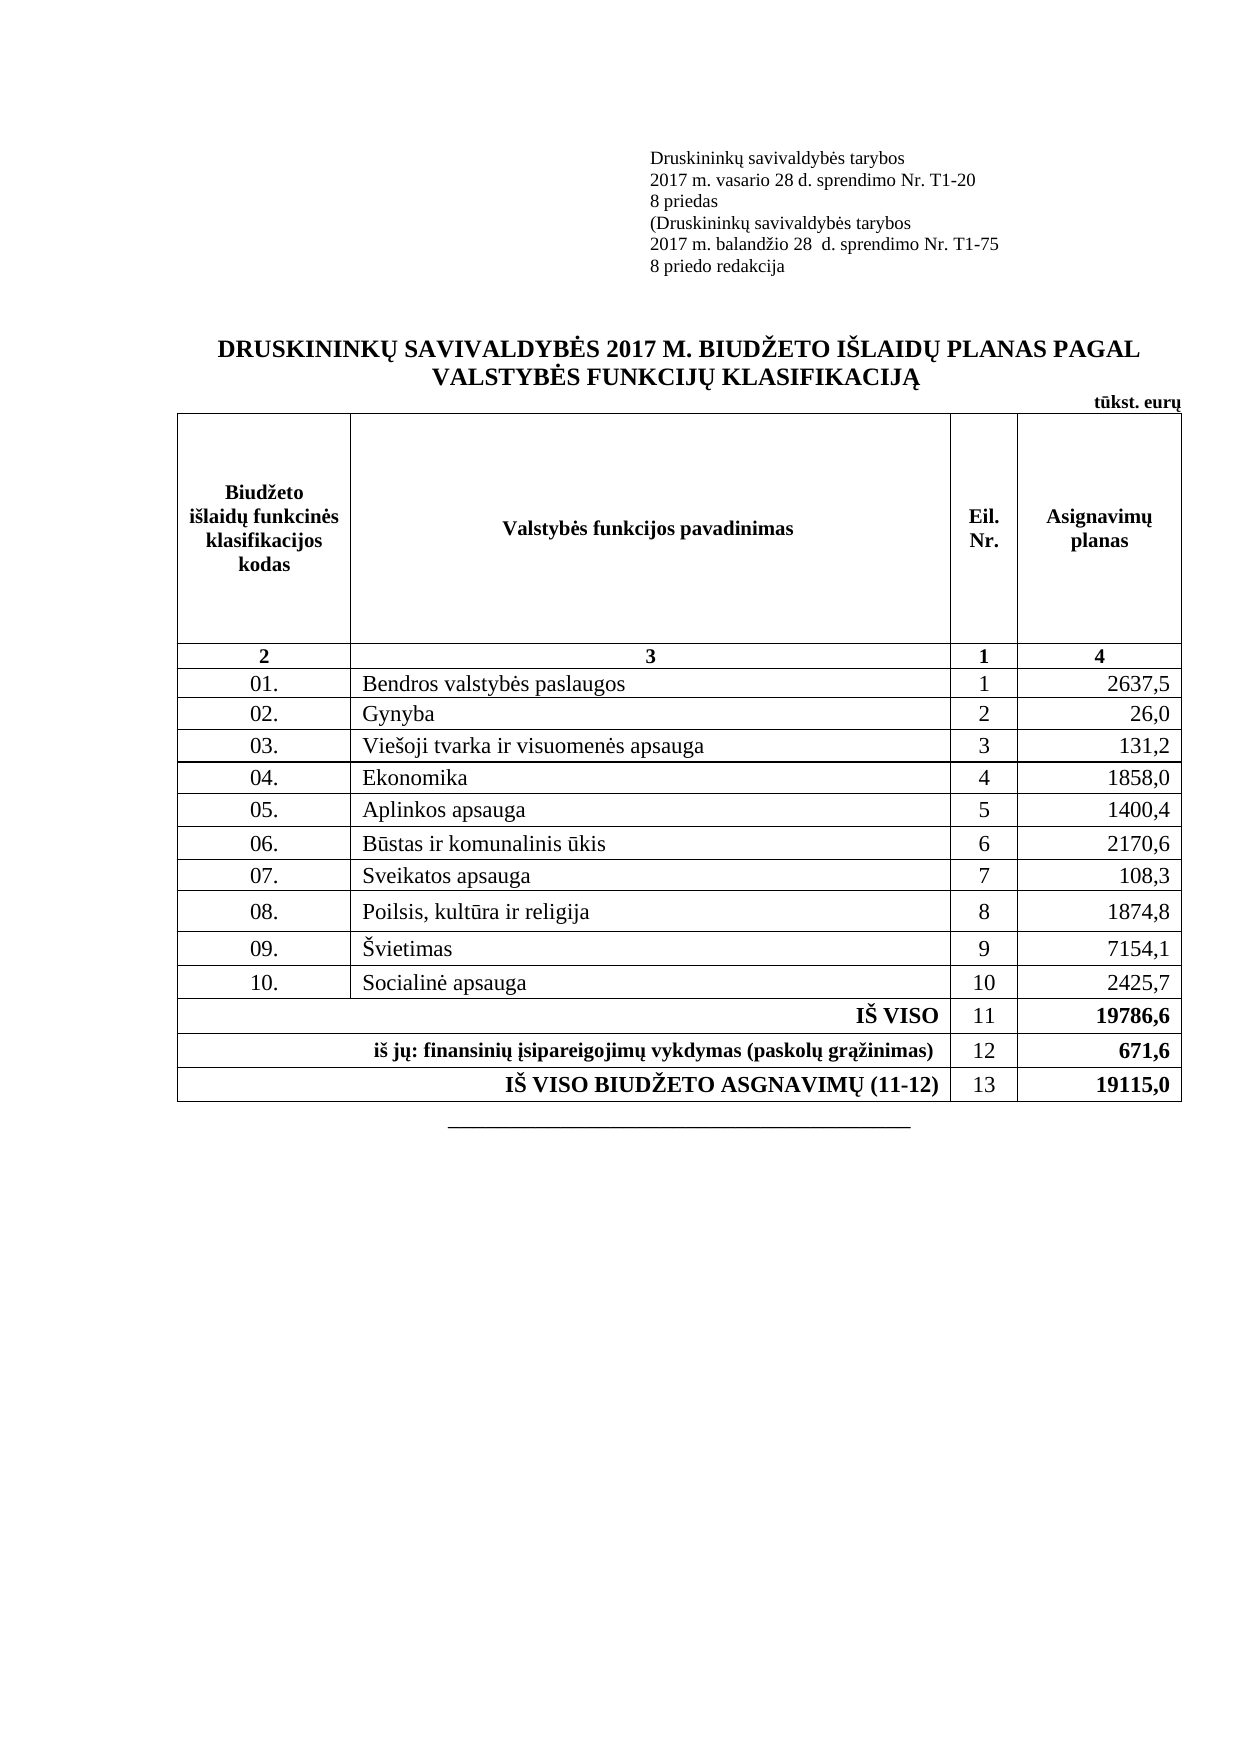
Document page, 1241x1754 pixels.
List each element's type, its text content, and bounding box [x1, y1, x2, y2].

table_cell 19115,0 [1018, 1068, 1181, 1101]
table_cell Socialinė apsauga [351, 966, 950, 998]
text tūkst. eurų [177, 391, 1181, 413]
table_cell 05. [178, 794, 350, 826]
table_cell Ekonomika [351, 763, 950, 793]
text (Druskininkų savivaldybės tarybos [177, 212, 1181, 233]
table_cell 131,2 [1018, 730, 1181, 761]
table_cell 2170,6 [1018, 827, 1181, 859]
table_header Valstybės funkcijos pavadinimas [351, 414, 950, 642]
table_cell 10. [178, 966, 350, 998]
table_cell 2 [951, 698, 1017, 728]
table_cell 2425,7 [1018, 966, 1181, 998]
table_cell 03. [178, 730, 350, 761]
table_cell 3 [351, 644, 950, 668]
table_cell Būstas ir komunalinis ūkis [351, 827, 950, 859]
table_cell 26,0 [1018, 698, 1181, 728]
table_cell 13 [951, 1068, 1017, 1101]
table_cell 7 [951, 860, 1017, 890]
table_header Biudžeto išlaidų funkcinės klasifikacijos kodas [178, 414, 350, 642]
table_cell 3 [951, 730, 1017, 761]
table_cell 19786,6 [1018, 999, 1181, 1032]
table_cell 8 [951, 891, 1017, 931]
table_cell 04. [178, 763, 350, 793]
table_cell 671,6 [1018, 1034, 1181, 1067]
text 8 priedo redakcija [177, 255, 1181, 276]
table_cell 1 [951, 644, 1017, 668]
text 8 priedas [177, 190, 1181, 212]
table_cell 08. [178, 891, 350, 931]
table_cell 7154,1 [1018, 932, 1181, 965]
table_cell IŠ VISO BIUDŽETO ASGNAVIMŲ (11-12) [178, 1068, 950, 1101]
table_cell IŠ VISO [178, 999, 950, 1032]
table_cell 6 [951, 827, 1017, 859]
text 2017 m. vasario 28 d. sprendimo Nr. T1-20 [177, 168, 1181, 190]
table_cell 10 [951, 966, 1017, 998]
table_cell 2 [178, 644, 350, 668]
table_cell Bendros valstybės paslaugos [351, 669, 950, 697]
table_header Eil. Nr. [951, 414, 1017, 642]
table_cell 12 [951, 1034, 1017, 1067]
table_cell Poilsis, kultūra ir religija [351, 891, 950, 931]
table_header Asignavimų planas [1018, 414, 1181, 642]
table_cell Gynyba [351, 698, 950, 728]
table_cell 1400,4 [1018, 794, 1181, 826]
table_cell 1 [951, 669, 1017, 697]
text 2017 m. balandžio 28 d. sprendimo Nr. T1-75 [177, 233, 1181, 255]
table_cell 5 [951, 794, 1017, 826]
table_cell Sveikatos apsauga [351, 860, 950, 890]
table_cell 108,3 [1018, 860, 1181, 890]
table_cell 1874,8 [1018, 891, 1181, 931]
table_cell 09. [178, 932, 350, 965]
table_cell 9 [951, 932, 1017, 965]
table_cell 07. [178, 860, 350, 890]
text DRUSKININKŲ SAVIVALDYBĖS 2017 M. BIUDŽETO IŠLAIDŲ PLANAS PAGAL VALSTYBĖS FUNKCIJŲ KLASIFIKACIJĄ [177, 334, 1181, 391]
table_cell 01. [178, 669, 350, 697]
table_cell Švietimas [351, 932, 950, 965]
text _____________________________________ [177, 1102, 1181, 1131]
table_cell 1858,0 [1018, 763, 1181, 793]
table_cell Viešoji tvarka ir visuomenės apsauga [351, 730, 950, 761]
table_cell 4 [951, 763, 1017, 793]
table_cell 02. [178, 698, 350, 728]
table_cell 11 [951, 999, 1017, 1032]
text Druskininkų savivaldybės tarybos [365, 147, 1181, 168]
table_cell iš jų: finansinių įsipareigojimų vykdymas (paskolų grąžinimas) [178, 1034, 950, 1067]
table_cell 2637,5 [1018, 669, 1181, 697]
table_cell Aplinkos apsauga [351, 794, 950, 826]
table_cell 4 [1018, 644, 1181, 668]
table_cell 06. [178, 827, 350, 859]
